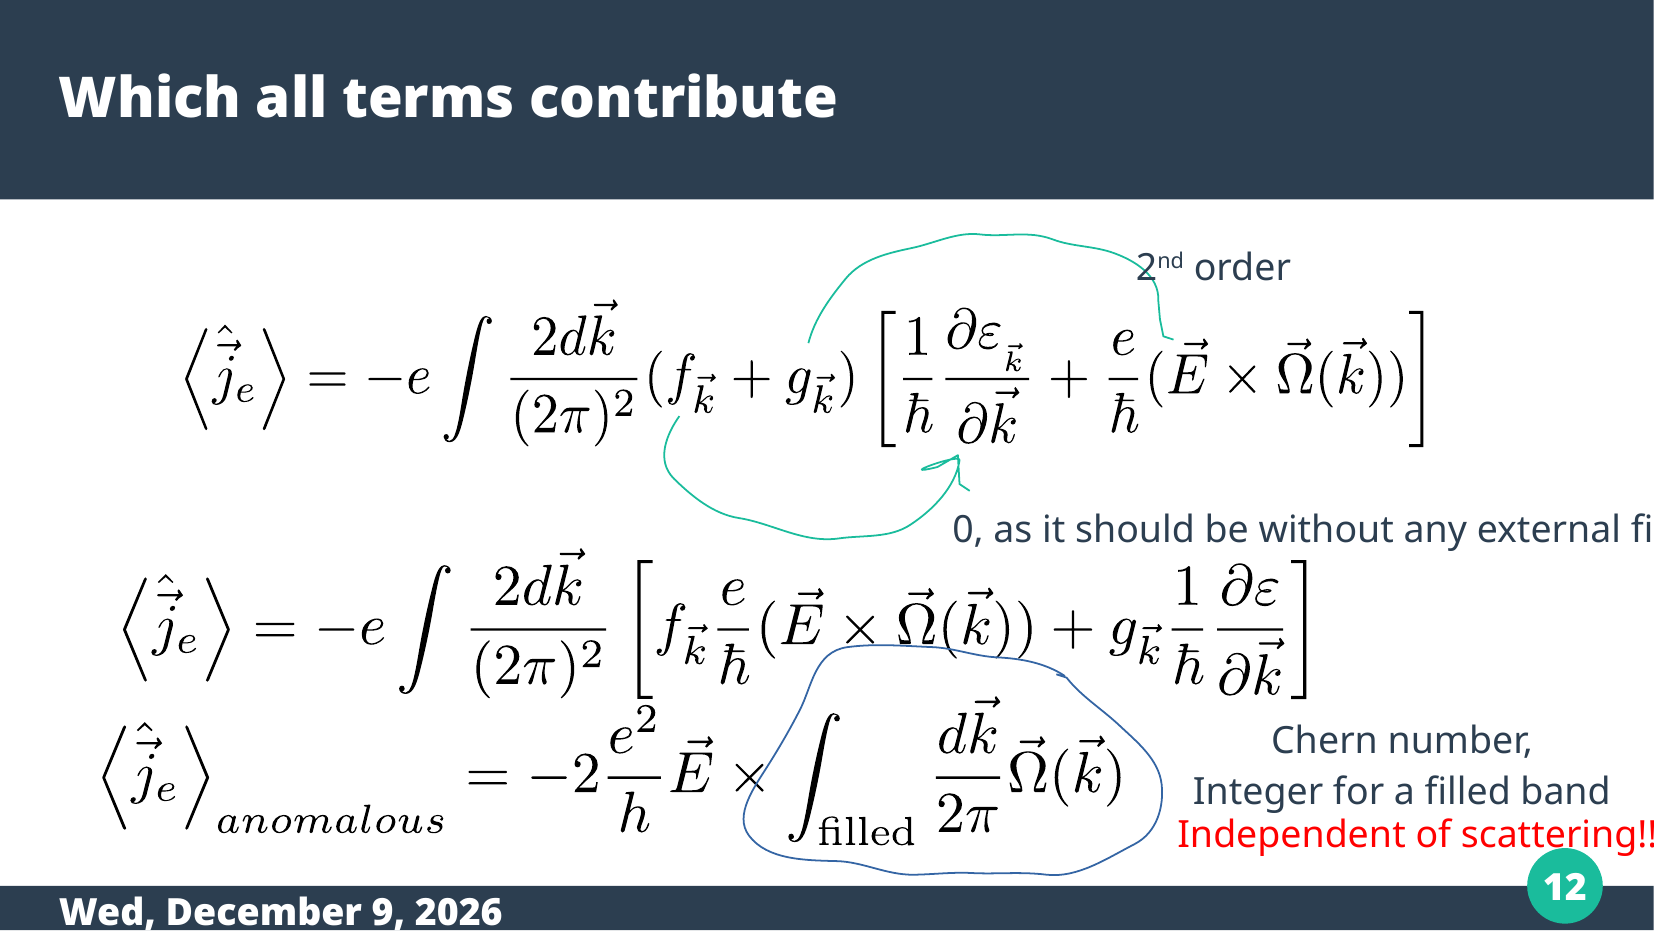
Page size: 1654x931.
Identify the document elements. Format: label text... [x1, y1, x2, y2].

text_box [98, 548, 1307, 843]
text_box Independent of scattering!! [1162, 798, 1618, 868]
text_box [745, 647, 1121, 846]
title Which all terms contribute [59, 37, 1595, 155]
text_box 0, as it should be without any external field [937, 494, 1635, 563]
text_box Chern number, Integer for a filled band [1178, 703, 1571, 798]
text_box [1091, 699, 1118, 722]
text_box 2nd order [969, 116, 1458, 417]
text_box [181, 299, 1424, 448]
